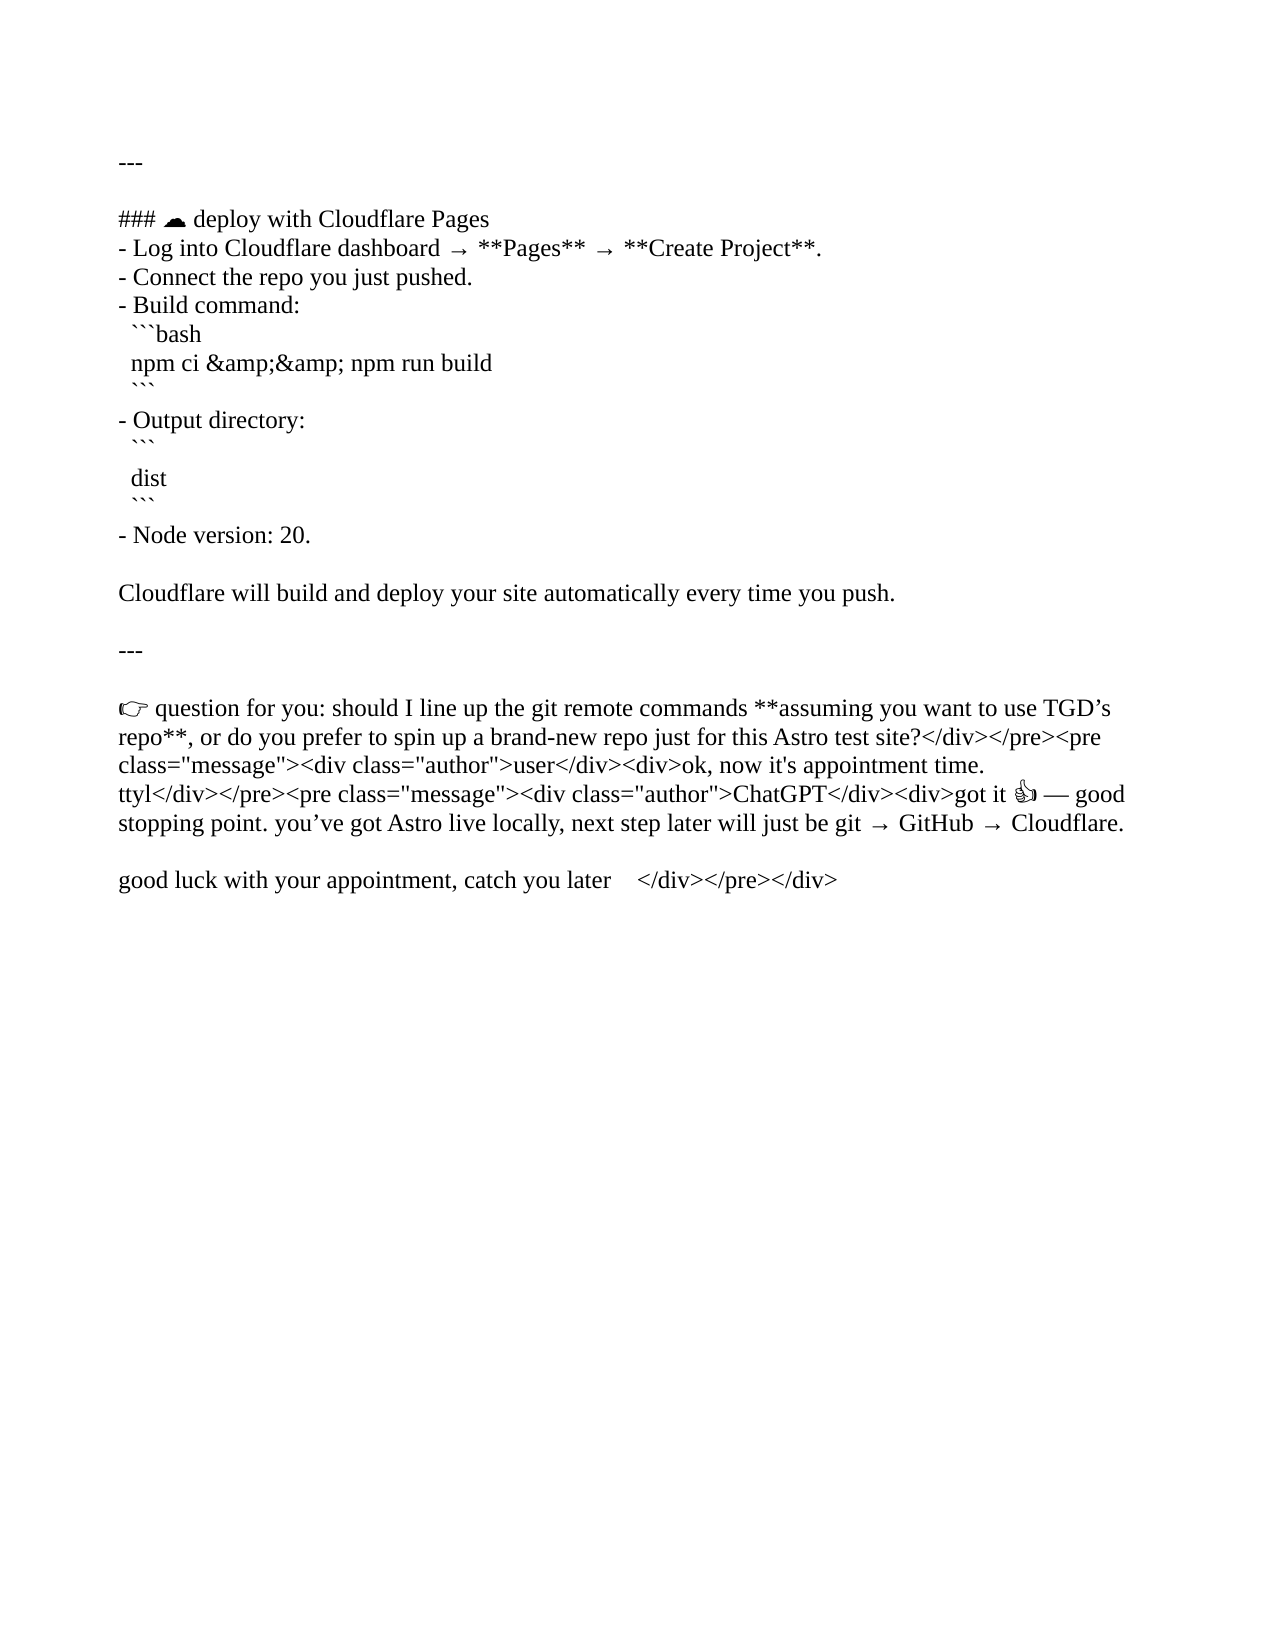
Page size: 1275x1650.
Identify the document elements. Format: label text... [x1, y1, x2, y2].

text npm ci &amp;&amp; npm run build [118, 348, 1157, 377]
text - Connect the repo you just pushed. [118, 262, 1157, 291]
text - Output directory: [118, 406, 1157, 434]
text ``` [118, 492, 1157, 521]
text ``` [118, 377, 1157, 406]
text - Build command: [118, 291, 1157, 319]
text ### ☁️ deploy with Cloudflare Pages [118, 204, 1157, 233]
text good luck with your appointment, catch you later 🚀</div></pre></div> [118, 866, 1157, 894]
text Cloudflare will build and deploy your site automatically every time you push. [118, 578, 1157, 607]
text ``` [118, 434, 1157, 463]
text --- [118, 636, 1157, 664]
text dist [118, 463, 1157, 492]
text ```bash [118, 319, 1157, 348]
text 👉 question for you: should I line up the git remote commands **assuming you want to use TGD’s repo**, or do you prefer to spin up a brand-new repo just for this Astro test site?</div></pre><pre class="message"><div class="author">user</div><div>ok, now it's appointment time. ttyl</div></pre><pre class="message"><div class="author">ChatGPT</div><div>got it 👍 — good stopping point. you’ve got Astro live locally, next step later will just be git → GitHub → Cloudflare. [118, 693, 1157, 837]
text - Node version: 20. [118, 521, 1157, 549]
text - Log into Cloudflare dashboard → **Pages** → **Create Project**. [118, 233, 1157, 262]
text --- [118, 147, 1157, 176]
